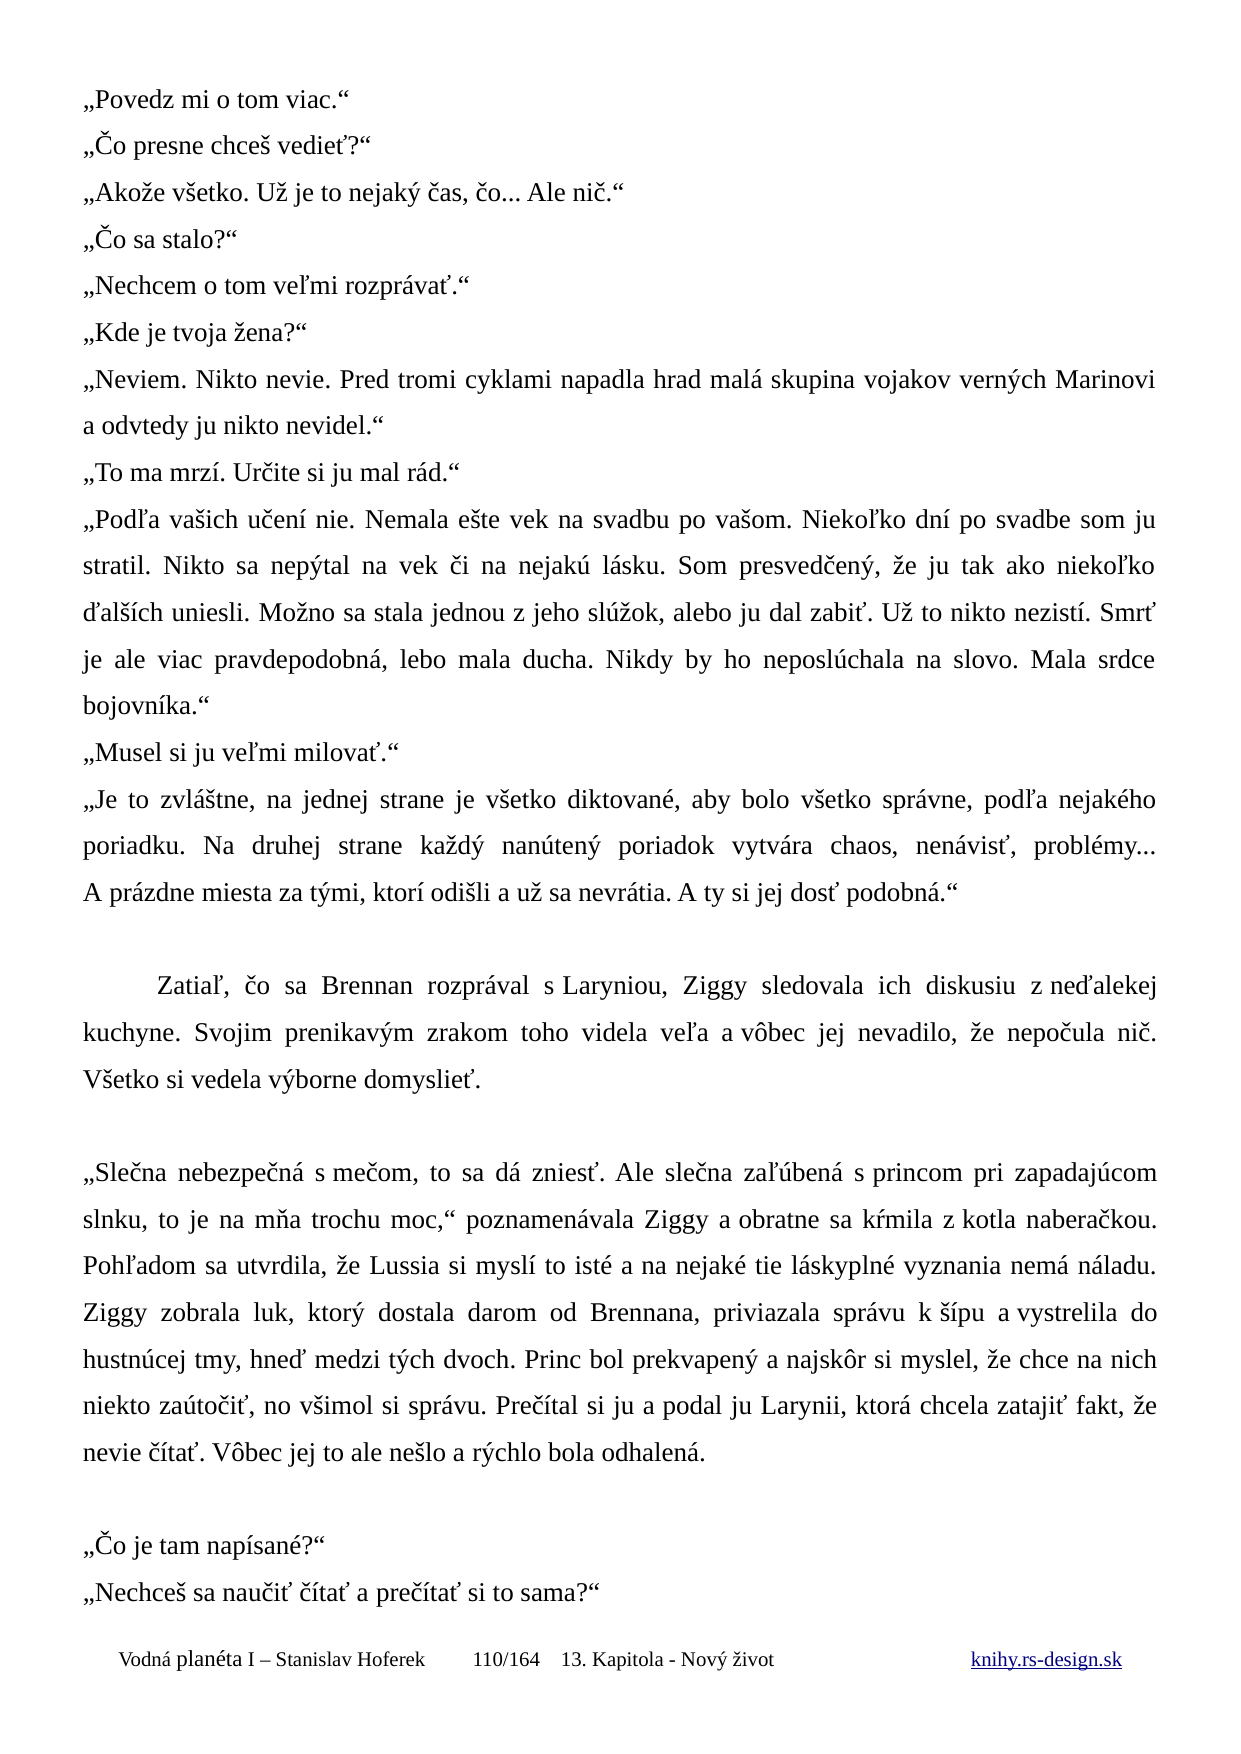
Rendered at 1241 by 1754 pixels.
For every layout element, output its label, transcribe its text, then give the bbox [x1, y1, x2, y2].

text „Nechcem o tom veľmi rozprávať.“ [83, 269, 1157, 301]
text „Čo presne chceš vedieť?“ [83, 129, 1157, 161]
text „Kde je tvoja žena?“ [83, 316, 1157, 347]
text „Neviem. Nikto nevie. Pred tromi cyklami napadla hrad malá skupina vojakov verných Marinovi a odvtedy ju nikto nevidel.“ [83, 363, 1157, 441]
text „Čo je tam napísané?“ [83, 1529, 1157, 1561]
text „Slečna nebezpečná s mečom, to sa dá zniesť. Ale slečna zaľúbená s princom pri zapadajúcom slnku, to je na mňa trochu moc,“ poznamenávala Ziggy a obratne sa kŕmila z kotla naberačkou. Pohľadom sa utvrdila, že Lussia si myslí to isté a na nejaké tie láskyplné vyznania nemá náladu. Ziggy zobrala luk, ktorý dostala darom od Brennana, priviazala správu k šípu a vystrelila do hustnúcej tmy, hneď medzi tých dvoch. Princ bol prekvapený a najskôr si myslel, že chce na nich niekto zaútočiť, no všimol si správu. Prečítal si ju a podal ju Larynii, ktorá chcela zatajiť fakt, že nevie čítať. Vôbec jej to ale nešlo a rýchlo bola odhalená. [83, 1156, 1157, 1467]
text „Je to zvláštne, na jednej strane je všetko diktované, aby bolo všetko správne, podľa nejakého poriadku. Na druhej strane každý nanútený poriadok vytvára chaos, nenávisť, problémy... A prázdne miesta za tými, ktorí odišli a už sa nevrátia. A ty si jej dosť podobná.“ [83, 783, 1157, 907]
text Zatiaľ, čo sa Brennan rozprával s Laryniou, Ziggy sledovala ich diskusiu z neďalekej kuchyne. Svojim prenikavým zrakom toho videla veľa a vôbec jej nevadilo, že nepočula nič. Všetko si vedela výborne domyslieť. [83, 969, 1157, 1094]
text „Musel si ju veľmi milovať.“ [83, 736, 1157, 767]
text „Čo sa stalo?“ [83, 223, 1157, 254]
text „Akože všetko. Už je to nejaký čas, čo... Ale nič.“ [83, 176, 1157, 207]
text „Nechceš sa naučiť čítať a prečítať si to sama?“ [83, 1576, 1157, 1607]
text „To ma mrzí. Určite si ju mal rád.“ [83, 456, 1157, 487]
text „Povedz mi o tom viac.“ [83, 83, 1157, 114]
text „Podľa vašich učení nie. Nemala ešte vek na svadbu po vašom. Niekoľko dní po svadbe som ju stratil. Nikto sa nepýtal na vek či na nejakú lásku. Som presvedčený, že ju tak ako niekoľko ďalších uniesli. Možno sa stala jednou z jeho slúžok, alebo ju dal zabiť. Už to nikto nezistí. Smrť je ale viac pravdepodobná, lebo mala ducha. Nikdy by ho neposlúchala na slovo. Mala srdce bojovníka.“ [83, 503, 1157, 721]
